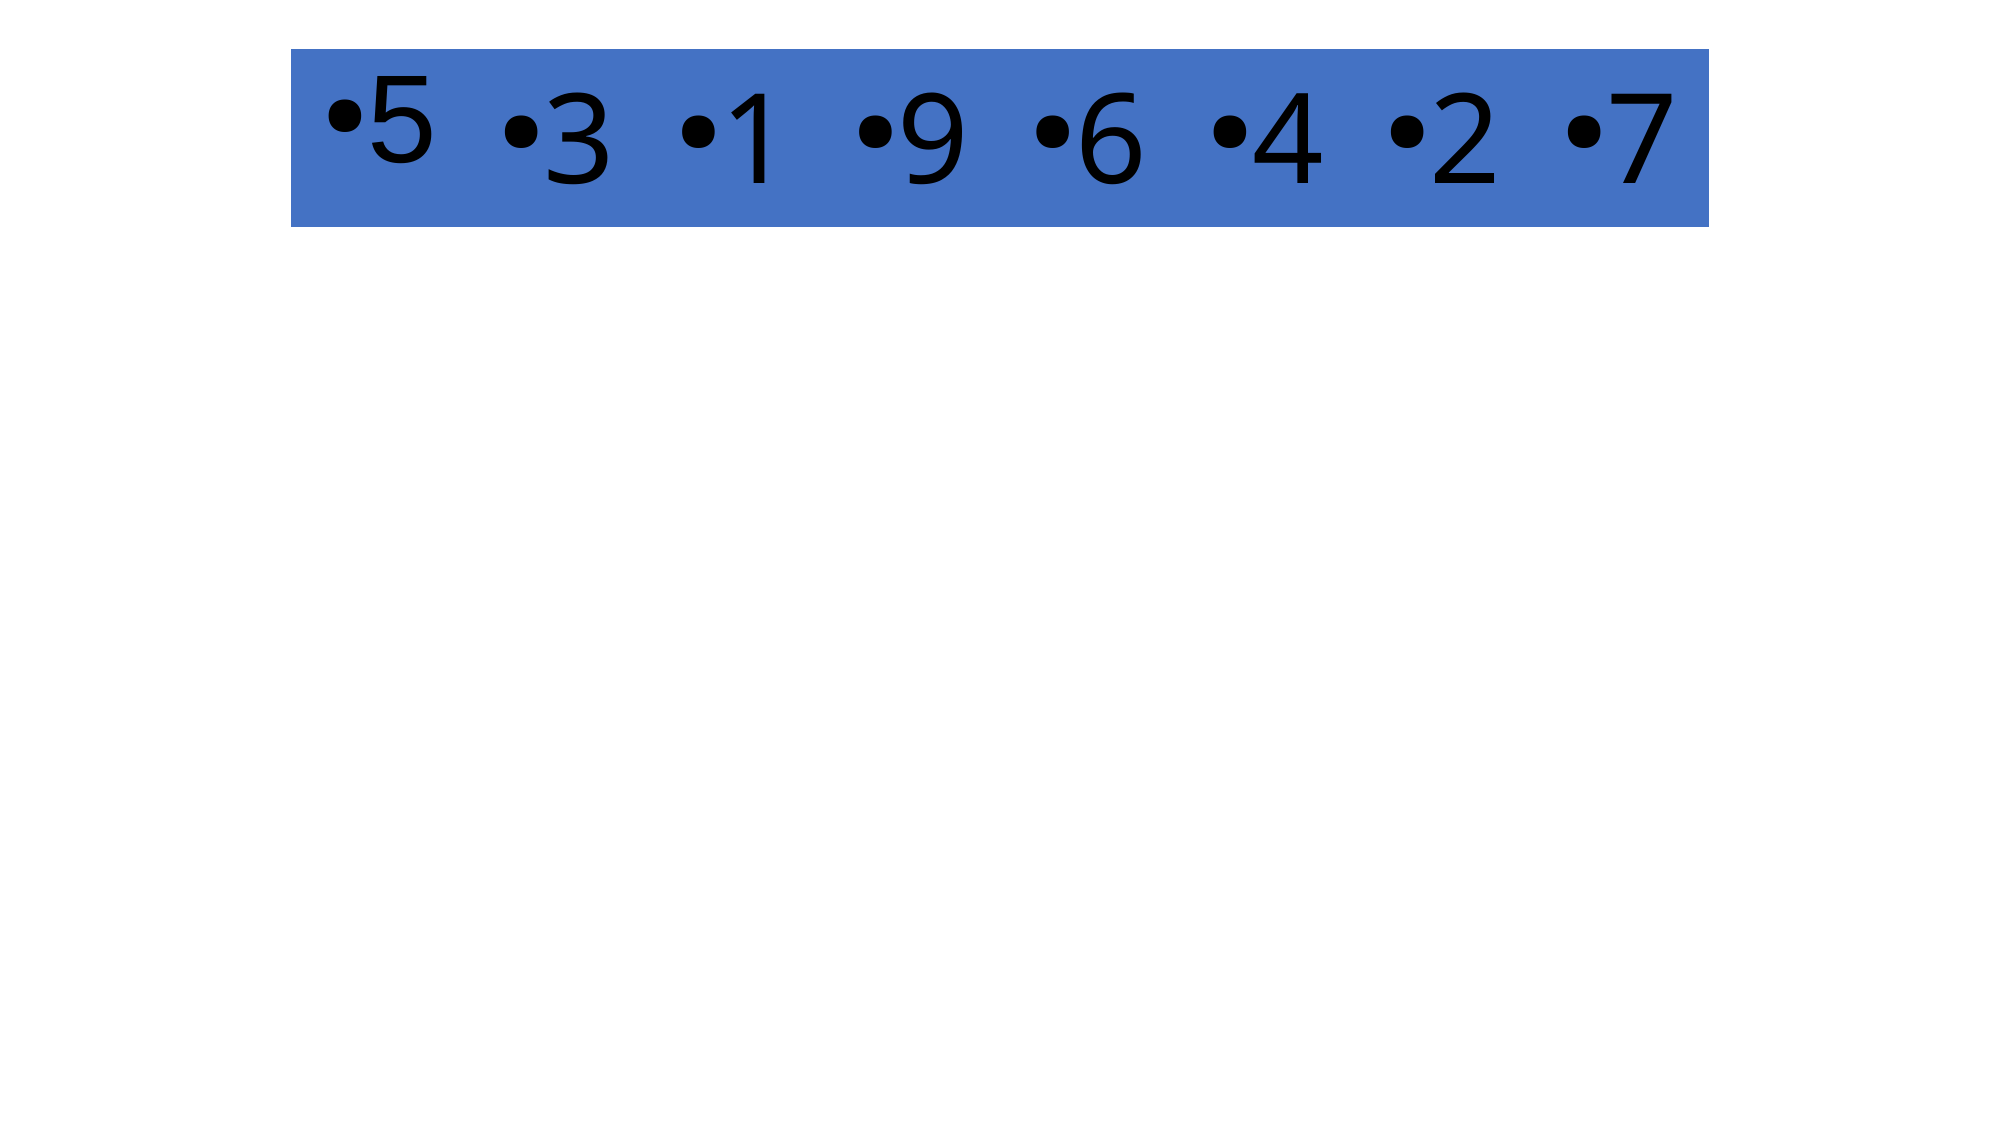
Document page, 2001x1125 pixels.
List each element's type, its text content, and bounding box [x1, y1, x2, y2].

table_header 9 [823, 49, 1000, 227]
table_header 4 [1177, 49, 1354, 227]
table_header 1 [646, 49, 823, 227]
table_header 3 [468, 49, 646, 227]
table_header 7 [1531, 49, 1709, 227]
table_header 2 [1354, 49, 1531, 227]
table_header 6 [1000, 49, 1177, 227]
table_header 5 [291, 49, 468, 227]
